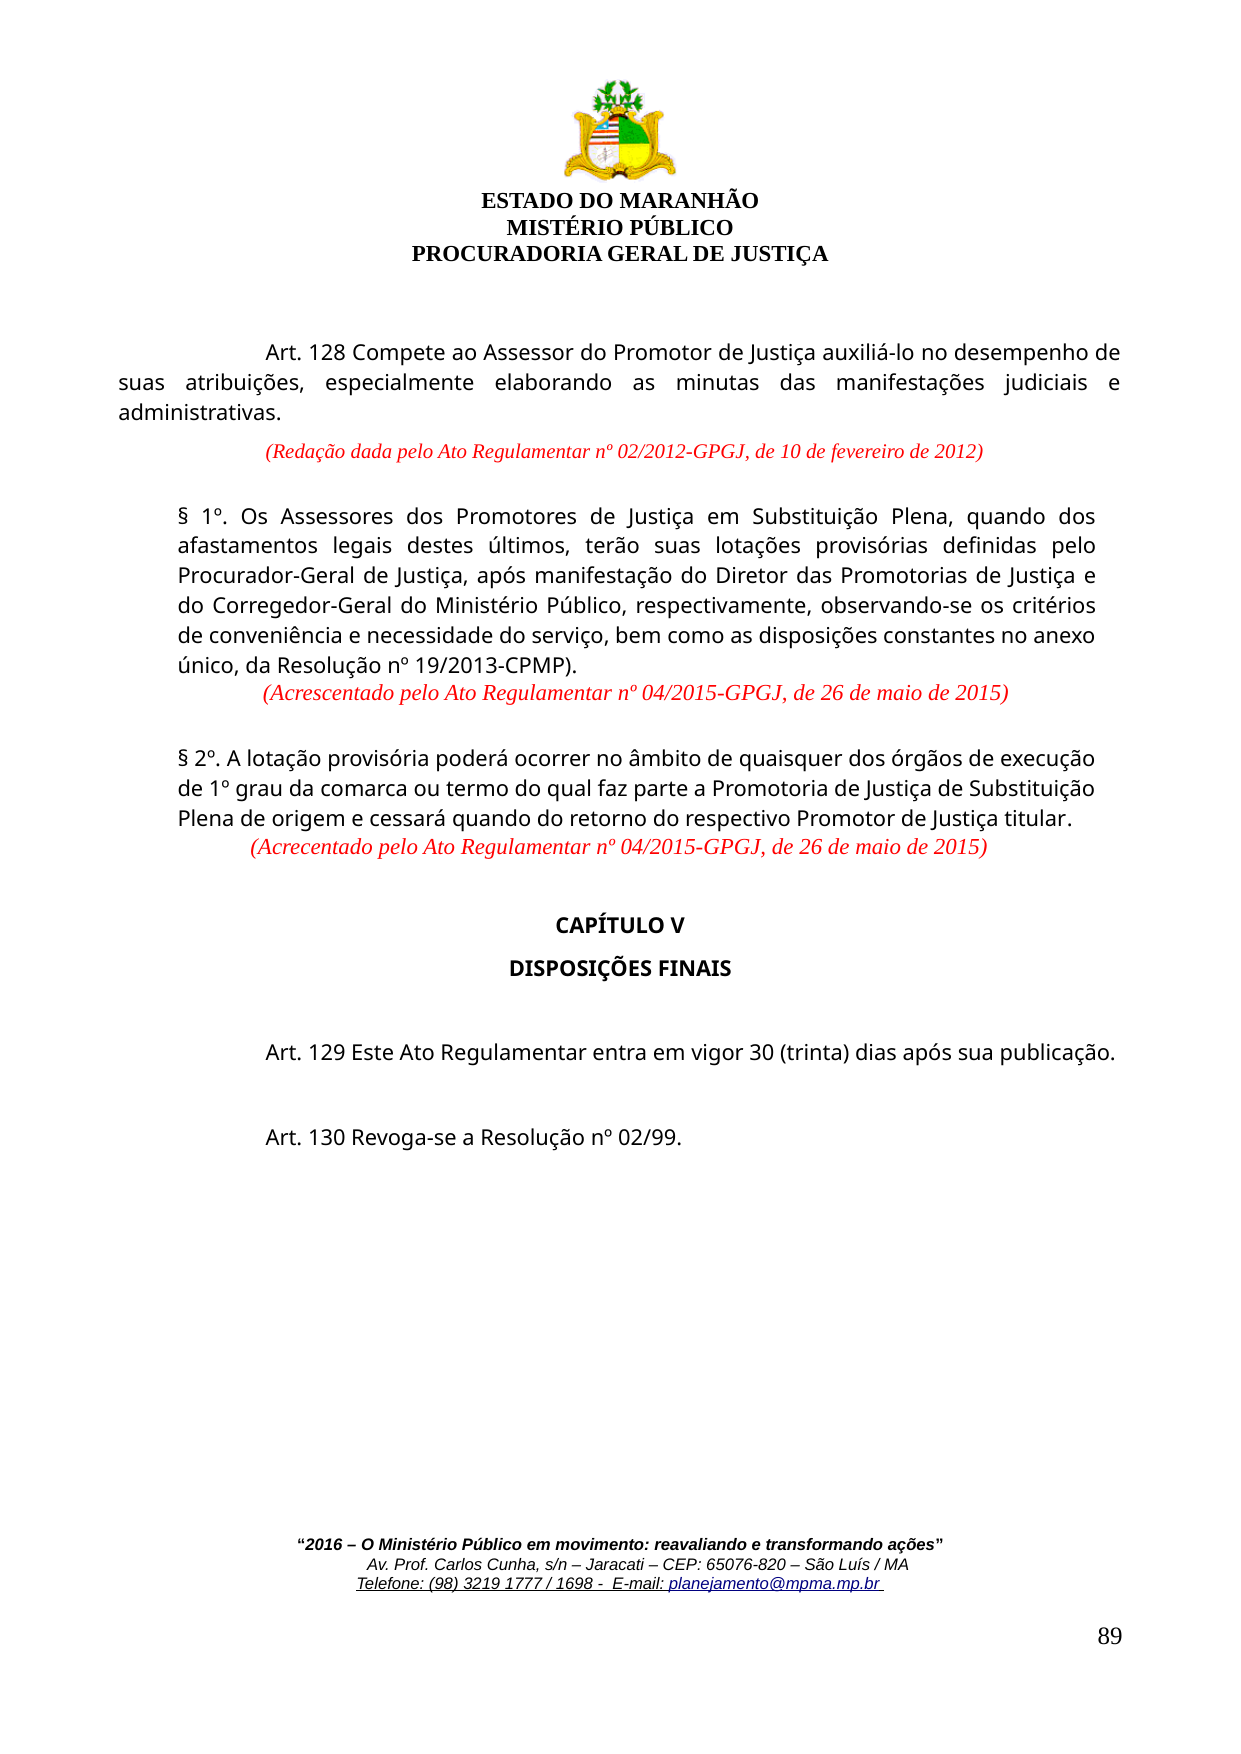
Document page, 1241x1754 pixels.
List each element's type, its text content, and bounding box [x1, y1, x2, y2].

text DISPOSIÇÕES FINAIS [118, 953, 1122, 982]
text (Acrescentado pelo Ato Regulamentar nº 04/2015-GPGJ, de 26 de maio de 2015) [177, 679, 1097, 706]
text § 1º. Os Assessores dos Promotores de Justiça em Substituição Plena, quando dos afastamentos legais destes últimos, terão suas lotações provisórias definidas pelo Procurador-Geral de Justiça, após manifestação do Diretor das Promotorias de Justiça e do Corregedor-Geral do Ministério Público, respectivamente, observando-se os critérios de conveniência e necessidade do serviço, bem como as disposições constantes no anexo único, da Resolução nº 19/2013-CPMP). [177, 501, 1097, 679]
text § 2º. A lotação provisória poderá ocorrer no âmbito de quaisquer dos órgãos de execução de 1º grau da comarca ou termo do qual faz parte a Promotoria de Justiça de Substituição Plena de origem e cessará quando do retorno do respectivo Promotor de Justiça titular. [177, 743, 1097, 833]
text CAPÍTULO V [118, 910, 1122, 940]
text (Redação dada pelo Ato Regulamentar nº 02/2012-GPGJ, de 10 de fevereiro de 2012) [118, 439, 1122, 463]
text Art. 129 Este Ato Regulamentar entra em vigor 30 (trinta) dias após sua publicação. [118, 1037, 1122, 1067]
text Art. 128 Compete ao Assessor do Promotor de Justiça auxiliá-lo no desempenho de suas atribuições, especialmente elaborando as minutas das manifestações judiciais e administrativas. [118, 337, 1122, 427]
text (Acrecentado pelo Ato Regulamentar nº 04/2015-GPGJ, de 26 de maio de 2015) [118, 833, 1122, 859]
text Art. 130 Revoga-se a Resolução nº 02/99. [118, 1122, 1122, 1152]
